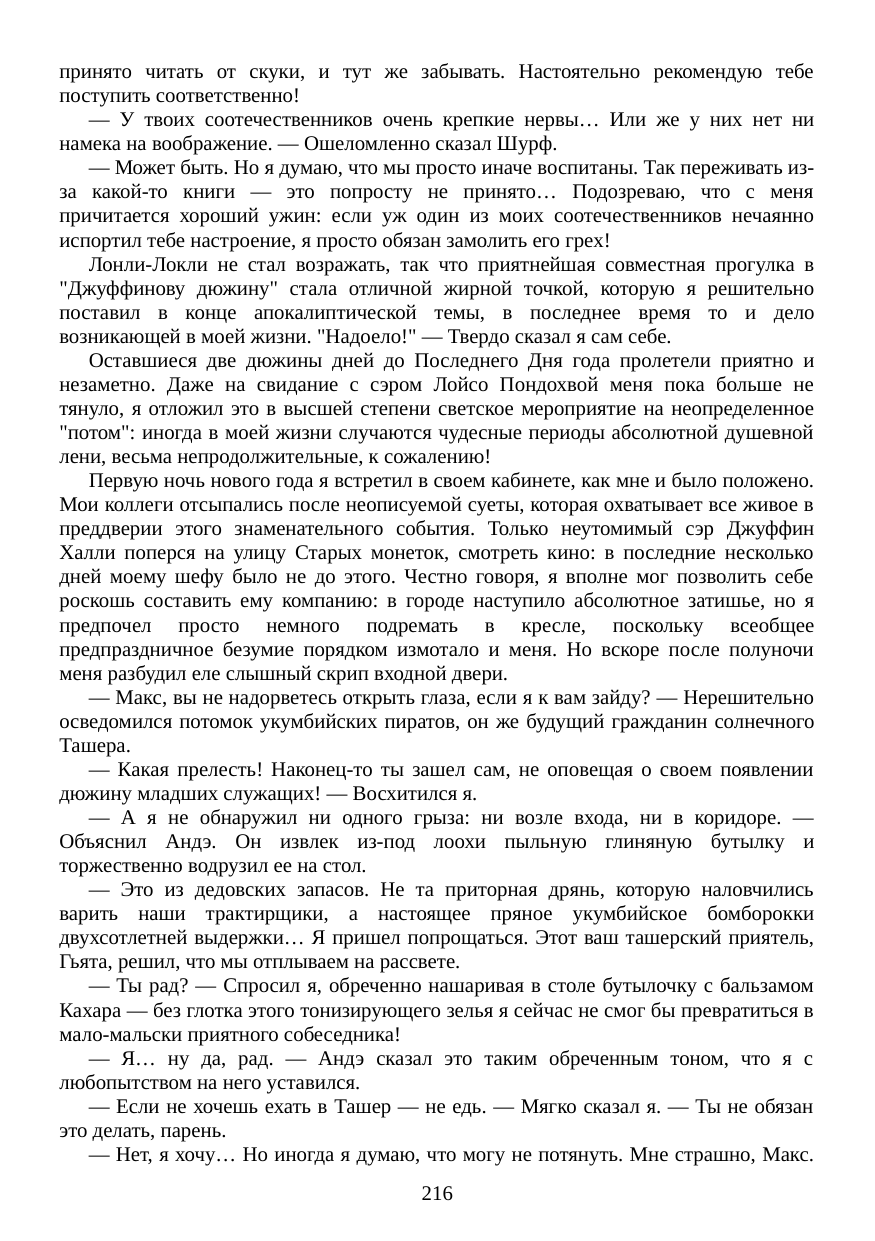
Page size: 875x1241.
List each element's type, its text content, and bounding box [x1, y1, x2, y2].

text — Нет, я хочу… Но иногда я думаю, что могу не потянуть. Мне страшно, Макс. [59, 1142, 815, 1166]
text — Я… ну да, рад. — Андэ сказал это таким обреченным тоном, что я с любопытством на него уставился. [59, 1046, 815, 1094]
text Лонли-Локли не стал возражать, так что приятнейшая совместная прогулка в "Джуффинову дюжину" стала отличной жирной точкой, которую я решительно поставил в конце апокалиптической темы, в последнее время то и дело возникающей в моей жизни. "Надоело!" — Твердо сказал я сам себе. [59, 252, 815, 348]
text — Если не хочешь ехать в Ташер — не едь. — Мягко сказал я. — Ты не обязан это делать, парень. [59, 1094, 815, 1142]
text — Ты рад? — Спросил я, обреченно нашаривая в столе бутылочку с бальзамом Кахара — без глотка этого тонизирующего зелья я сейчас не смог бы превратиться в мало-мальски приятного собеседника! [59, 973, 815, 1046]
text — А я не обнаружил ни одного грыза: ни возле входа, ни в коридоре. — Объяснил Андэ. Он извлек из-под лоохи пыльную глиняную бутылку и торжественно водрузил ее на стол. [59, 805, 815, 877]
text Оставшиеся две дюжины дней до Последнего Дня года пролетели приятно и незаметно. Даже на свидание с сэром Лойсо Пондохвой меня пока больше не тянуло, я отложил это в высшей степени светское мероприятие на неопределенное "потом": иногда в моей жизни случаются чудесные периоды абсолютной душевной лени, весьма непродолжительные, к сожалению! [59, 348, 815, 468]
text — Может быть. Но я думаю, что мы просто иначе воспитаны. Так переживать из-за какой-то книги — это попросту не принято… Подозреваю, что с меня причитается хороший ужин: если уж один из моих соотечественников нечаянно испортил тебе настроение, я просто обязан замолить его грех! [59, 155, 815, 252]
text — Это из дедовских запасов. Не та приторная дрянь, которую наловчились варить наши трактирщики, а настоящее пряное укумбийское бомборокки двухсотлетней выдержки… Я пришел попрощаться. Этот ваш ташерский приятель, Гьята, решил, что мы отплываем на рассвете. [59, 877, 815, 973]
text — Макс, вы не надорветесь открыть глаза, если я к вам зайду? — Нерешительно осведомился потомок укумбийских пиратов, он же будущий гражданин солнечного Ташера. [59, 685, 815, 757]
text принято читать от скуки, и тут же забывать. Настоятельно рекомендую тебе поступить соответственно! [59, 59, 815, 107]
text — Какая прелесть! Наконец-то ты зашел сам, не оповещая о своем появлении дюжину младших служащих! — Восхитился я. [59, 757, 815, 805]
text Первую ночь нового года я встретил в своем кабинете, как мне и было положено. Мои коллеги отсыпались после неописуемой суеты, которая охватывает все живое в преддверии этого знаменательного события. Только неутомимый сэр Джуффин Халли поперся на улицу Старых монеток, смотреть кино: в последние несколько дней моему шефу было не до этого. Честно говоря, я вполне мог позволить себе роскошь составить ему компанию: в городе наступило абсолютное затишье, но я предпочел просто немного подремать в кресле, поскольку всеобщее предпраздничное безумие порядком измотало и меня. Но вскоре после полуночи меня разбудил еле слышный скрип входной двери. [59, 468, 815, 685]
text — У твоих соотечественников очень крепкие нервы… Или же у них нет ни намека на воображение. — Ошеломленно сказал Шурф. [59, 107, 815, 155]
